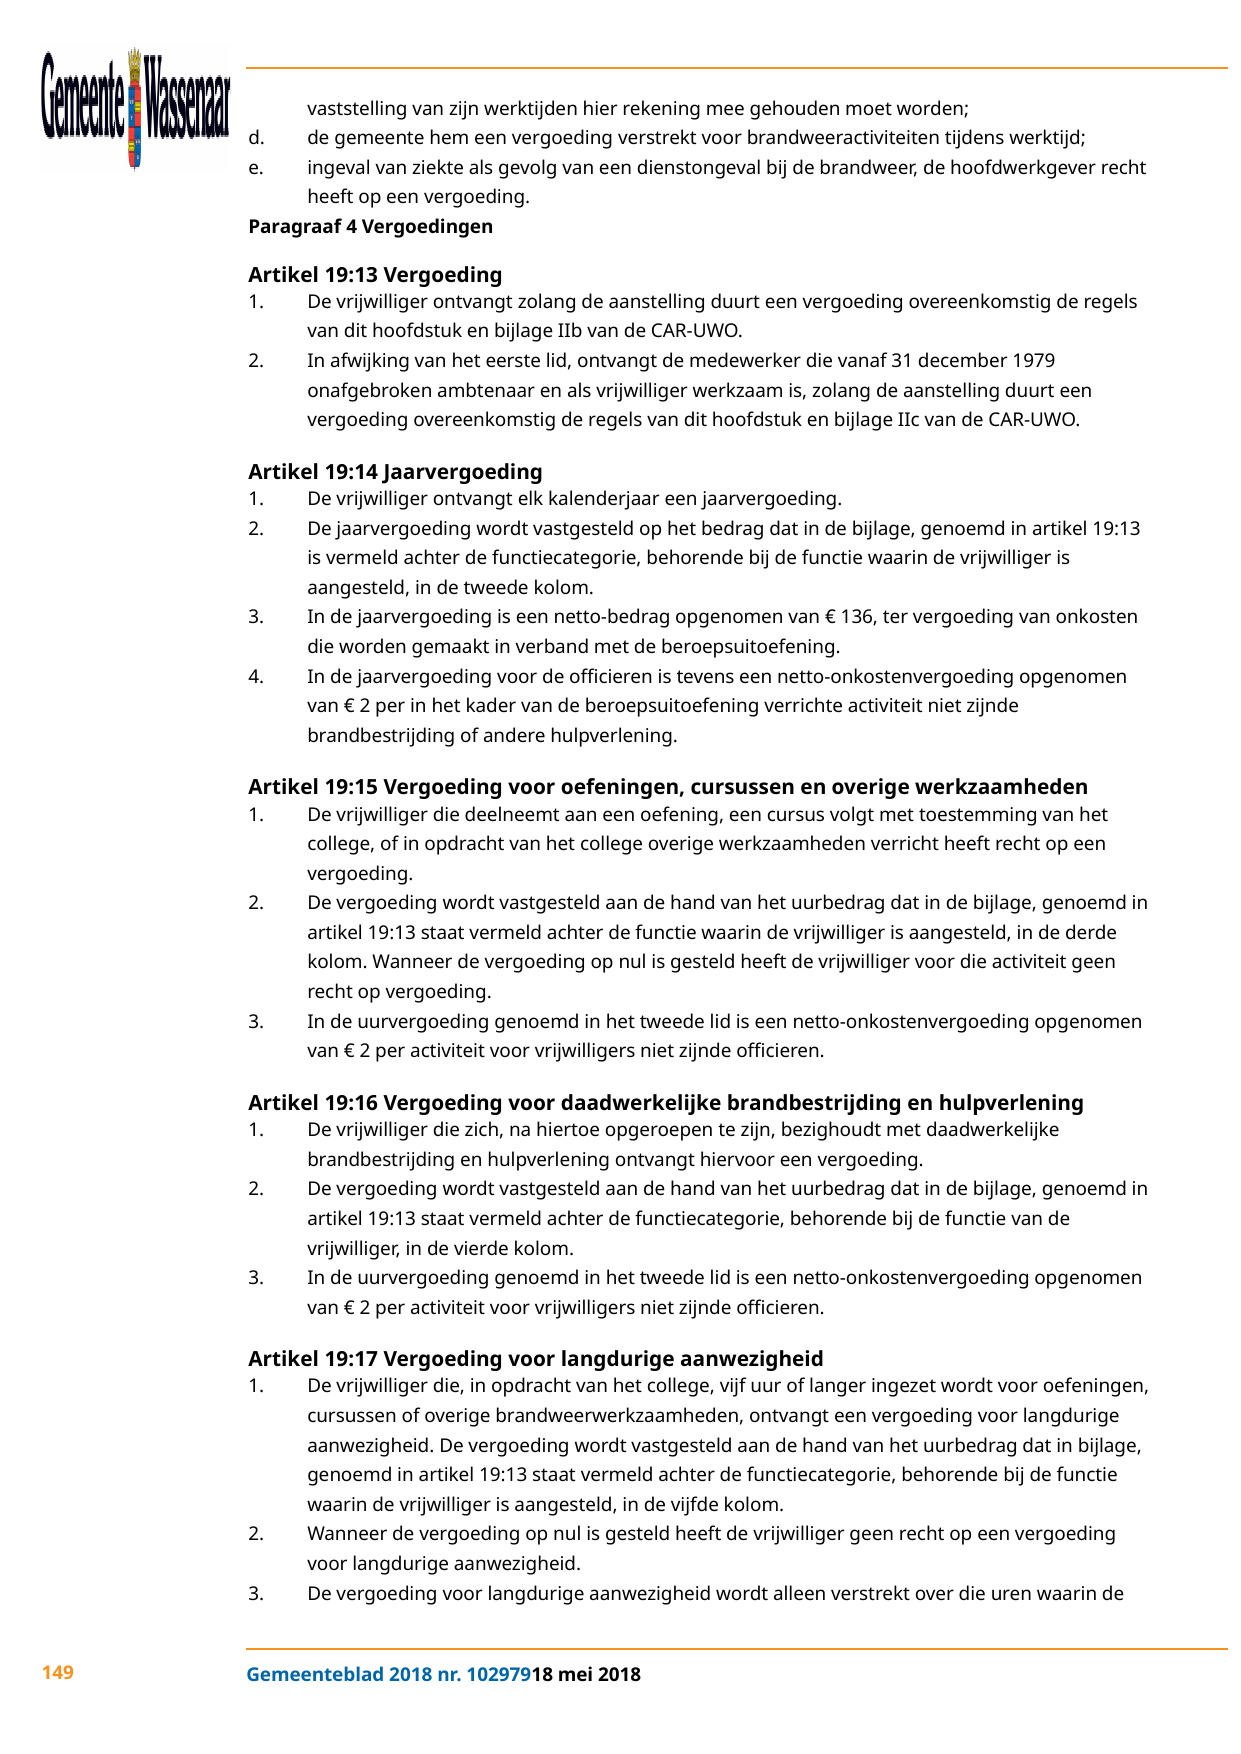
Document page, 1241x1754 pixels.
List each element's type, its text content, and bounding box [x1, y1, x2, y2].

text Artikel 19:17 Vergoeding voor langdurige aanwezigheid [248, 1344, 1152, 1373]
list ingeval van ziekte als gevolg van een dienstongeval bij de brandweer, de hoofdwerkgever recht heeft op een vergoeding. [248, 154, 1152, 209]
list De jaarvergoeding wordt vastgesteld op het bedrag dat in de bijlage, genoemd in artikel 19:13 is vermeld achter de functiecategorie, behorende bij de functie waarin de vrijwilliger is aangesteld, in de tweede kolom. [248, 515, 1152, 600]
list In de uurvergoeding genoemd in het tweede lid is een netto-onkostenvergoeding opgenomen van € 2 per activiteit voor vrijwilligers niet zijnde officieren. [248, 1264, 1152, 1319]
list In de uurvergoeding genoemd in het tweede lid is een netto-onkostenvergoeding opgenomen van € 2 per activiteit voor vrijwilligers niet zijnde officieren. [248, 1008, 1152, 1063]
picture [41, 47, 231, 172]
text Artikel 19:14 Jaarvergoeding [248, 457, 1152, 485]
list Wanneer de vergoeding op nul is gesteld heeft de vrijwilliger geen recht op een vergoeding voor langdurige aanwezigheid. [248, 1521, 1152, 1576]
list In afwijking van het eerste lid, ontvangt de medewerker die vanaf 31 december 1979 onafgebroken ambtenaar en als vrijwilliger werkzaam is, zolang de aanstelling duurt een vergoeding overeenkomstig de regels van dit hoofdstuk en bijlage IIc van de CAR-UWO. [248, 347, 1152, 432]
list De vrijwilliger die deelneemt aan een oefening, een cursus volgt met toestemming van het college, of in opdracht van het college overige werkzaamheden verricht heeft recht op een vergoeding. [248, 801, 1152, 886]
text Artikel 19:15 Vergoeding voor oefeningen, cursussen en overige werkzaamheden [248, 772, 1152, 801]
list De vergoeding wordt vastgesteld aan de hand van het uurbedrag dat in de bijlage, genoemd in artikel 19:13 staat vermeld achter de functiecategorie, behorende bij de functie van de vrijwilliger, in de vierde kolom. [248, 1176, 1152, 1260]
text Artikel 19:16 Vergoeding voor daadwerkelijke brandbestrijding en hulpverlening [248, 1088, 1152, 1116]
list De vergoeding voor langdurige aanwezigheid wordt alleen verstrekt over die uren waarin de [248, 1580, 1152, 1606]
text Paragraaf 4 Vergoedingen [248, 213, 1152, 239]
list De vrijwilliger ontvangt elk kalenderjaar een jaarvergoeding. [248, 485, 1152, 511]
list De vrijwilliger die zich, na hiertoe opgeroepen te zijn, bezighoudt met daadwerkelijke brandbestrijding en hulpverlening ontvangt hiervoor een vergoeding. [248, 1116, 1152, 1172]
list de gemeente hem een vergoeding verstrekt voor brandweeractiviteiten tijdens werktijd; [248, 124, 1152, 150]
list De vrijwilliger ontvangt zolang de aanstelling duurt een vergoeding overeenkomstig de regels van dit hoofdstuk en bijlage IIb van de CAR-UWO. [248, 288, 1152, 343]
text Artikel 19:13 Vergoeding [248, 260, 1152, 288]
list In de jaarvergoeding voor de officieren is tevens een netto-onkostenvergoeding opgenomen van € 2 per in het kader van de beroepsuitoefening verrichte activiteit niet zijnde brandbestrijding of andere hulpverlening. [248, 663, 1152, 748]
list De vrijwilliger die, in opdracht van het college, vijf uur of langer ingezet wordt voor oefeningen, cursussen of overige brandweerwerkzaamheden, ontvangt een vergoeding voor langdurige aanwezigheid. De vergoeding wordt vastgesteld aan de hand van het uurbedrag dat in bijlage, genoemd in artikel 19:13 staat vermeld achter de functiecategorie, behorende bij de functie waarin de vrijwilliger is aangesteld, in de vijfde kolom. [248, 1373, 1152, 1517]
list De vergoeding wordt vastgesteld aan de hand van het uurbedrag dat in de bijlage, genoemd in artikel 19:13 staat vermeld achter de functie waarin de vrijwilliger is aangesteld, in de derde kolom. Wanneer de vergoeding op nul is gesteld heeft de vrijwilliger voor die activiteit geen recht op vergoeding. [248, 889, 1152, 1004]
list vaststelling van zijn werktijden hier rekening mee gehouden moet worden; [248, 95, 1152, 121]
list In de jaarvergoeding is een netto-bedrag opgenomen van € 136, ter vergoeding van onkosten die worden gemaakt in verband met de beroepsuitoefening. [248, 604, 1152, 659]
